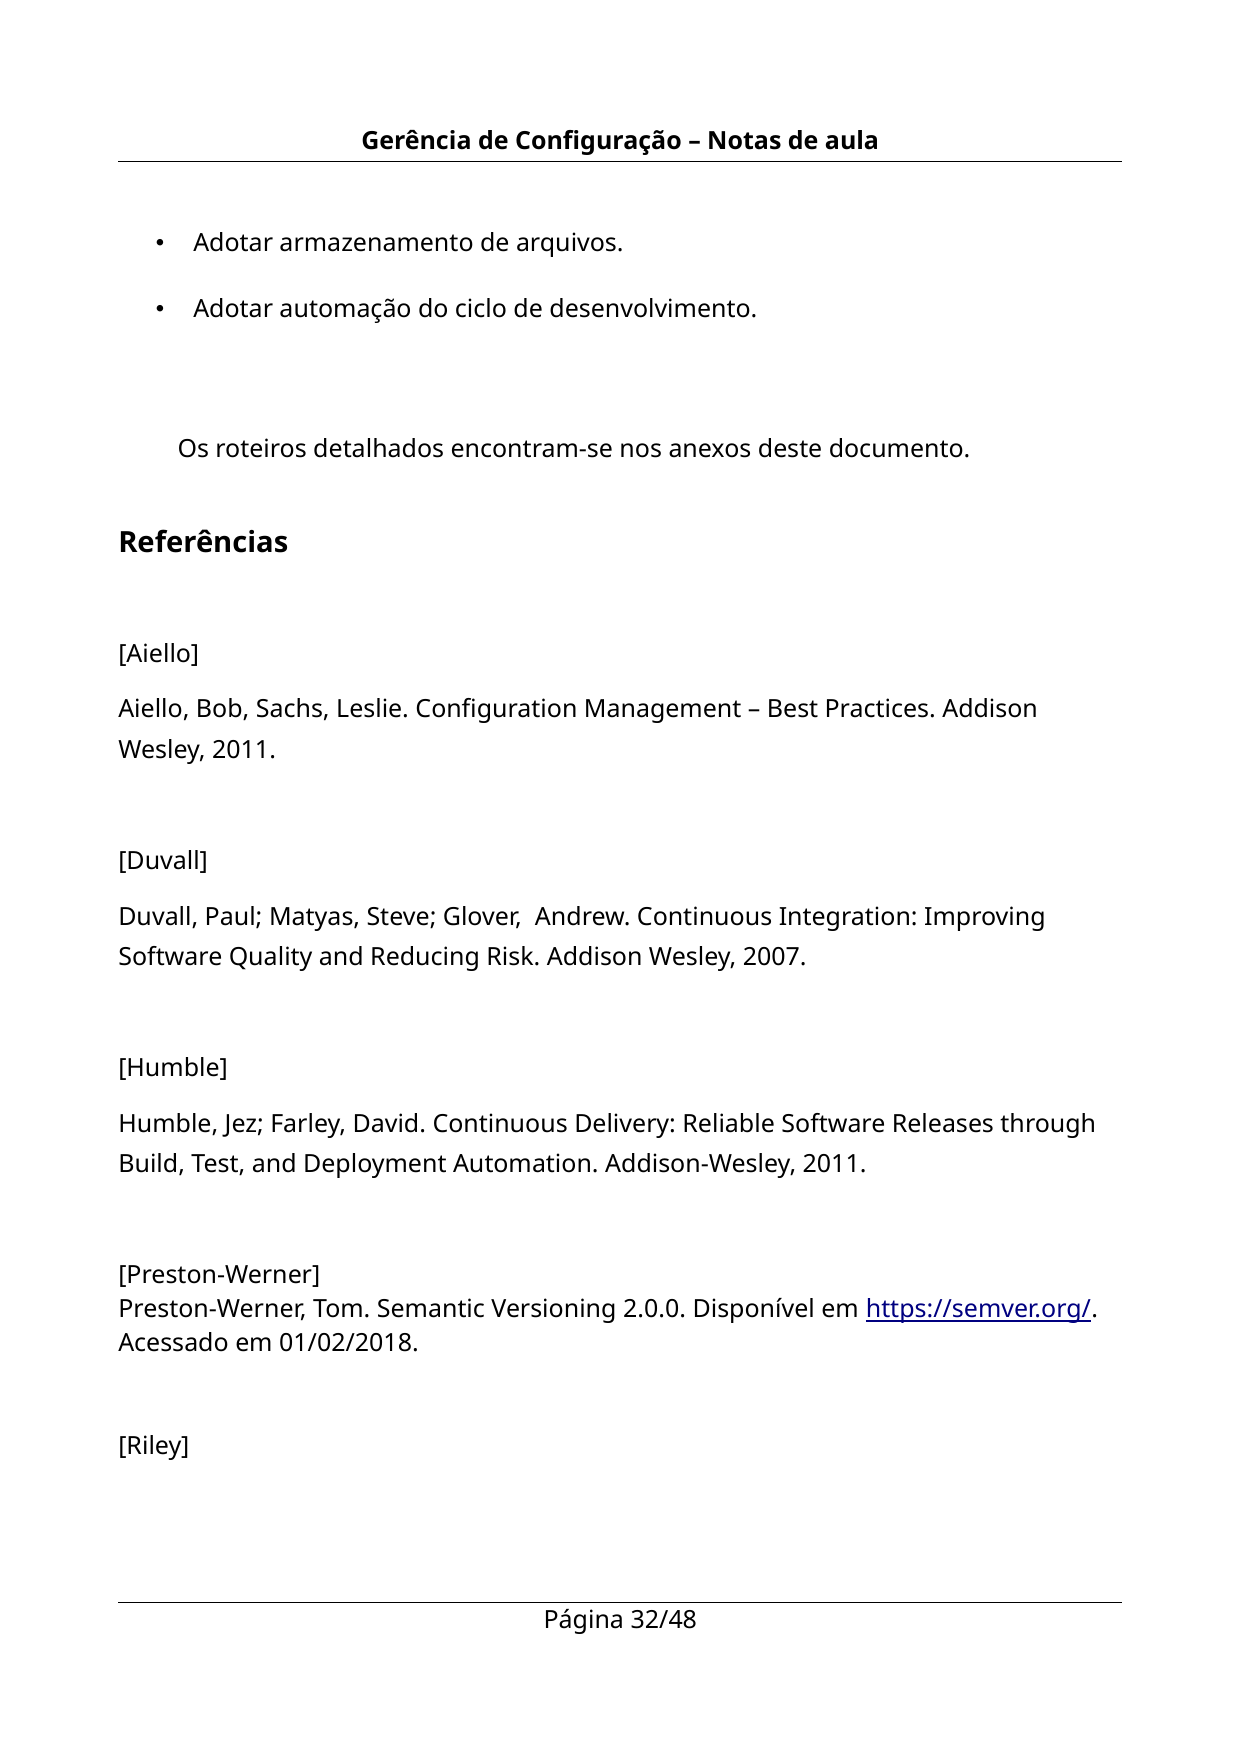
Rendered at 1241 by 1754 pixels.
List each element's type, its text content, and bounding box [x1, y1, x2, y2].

text Duvall,‎ Paul; Matyas, Steve; Glover, Andrew. Continuous Integration: Improving Software Quality and Reducing Risk. Addison Wesley, 2007. [118, 898, 1122, 973]
text Aiello, Bob, Sachs, Leslie. Configuration Management – Best Practices. Addison Wesley, 2011. [118, 691, 1122, 766]
text Preston-Werner, Tom. Semantic Versioning 2.0.0. Disponível em https://semver.org/. Acessado em 01/02/2018. [118, 1291, 1122, 1359]
text Humble, Jez; Farley, David. Continuous Delivery: Reliable Software Releases through Build, Test, and Deployment Automation. Addison-Wesley, 2011. [118, 1105, 1122, 1180]
text Os roteiros detalhados encontram-se nos anexos deste documento. [118, 431, 1122, 464]
text [Aiello] [118, 636, 1122, 670]
text [Riley] [118, 1427, 1122, 1461]
text [Duvall] [118, 843, 1122, 877]
list Adotar automação do ciclo de desenvolvimento. [156, 290, 1122, 324]
list Adotar armazenamento de arquivos. [156, 224, 1122, 259]
text [Humble] [118, 1050, 1122, 1084]
text [Preston-Werner] [118, 1257, 1122, 1291]
subtitle Referências [118, 521, 1122, 561]
